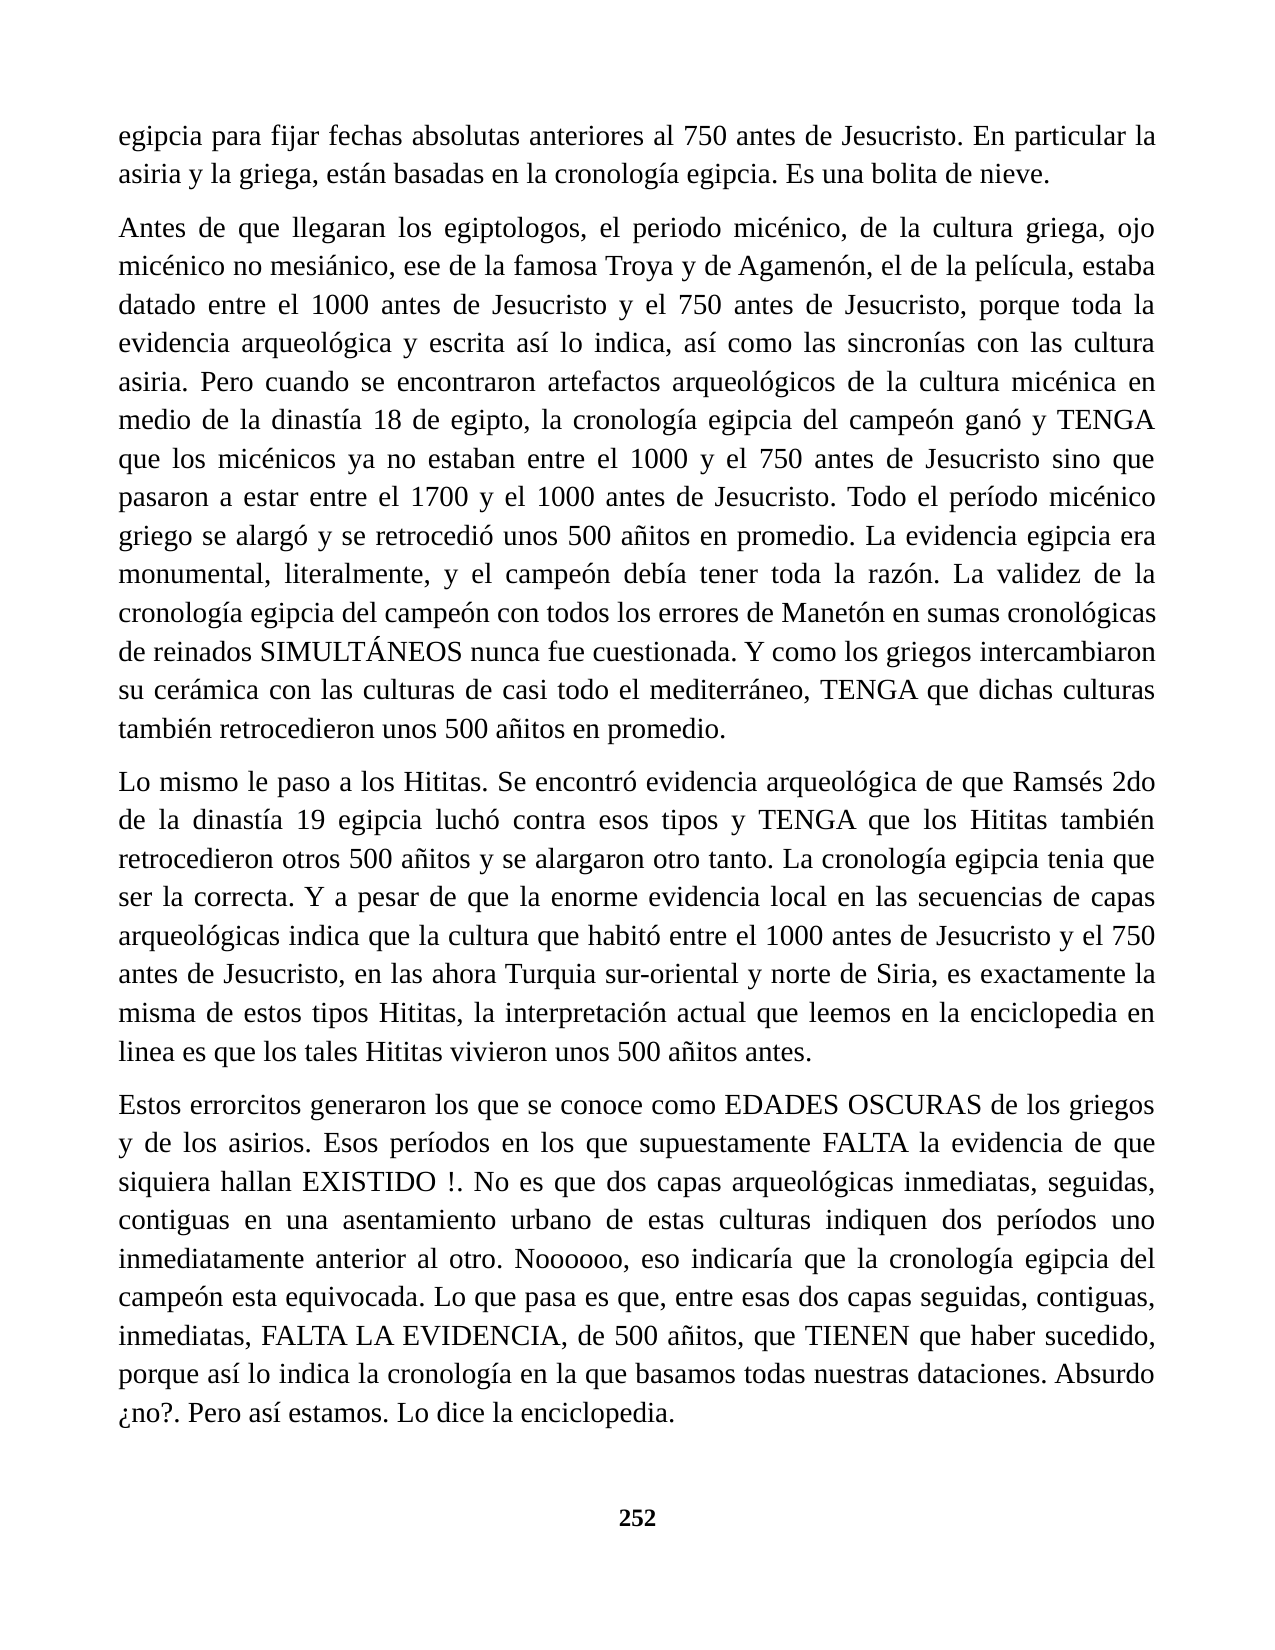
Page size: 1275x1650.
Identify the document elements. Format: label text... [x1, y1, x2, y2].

text egipcia para fijar fechas absolutas anteriores al 750 antes de Jesucristo. En particular la asiria y la griega, están basadas en la cronología egipcia. Es una bolita de nieve. [118, 118, 1157, 190]
text Antes de que llegaran los egiptologos, el periodo micénico, de la cultura griega, ojo micénico no mesiánico, ese de la famosa Troya y de Agamenón, el de la película, estaba datado entre el 1000 antes de Jesucristo y el 750 antes de Jesucristo, porque toda la evidencia arqueológica y escrita así lo indica, así como las sincronías con las cultura asiria. Pero cuando se encontraron artefactos arqueológicos de la cultura micénica en medio de la dinastía 18 de egipto, la cronología egipcia del campeón ganó y TENGA que los micénicos ya no estaban entre el 1000 y el 750 antes de Jesucristo sino que pasaron a estar entre el 1700 y el 1000 antes de Jesucristo. Todo el período micénico griego se alargó y se retrocedió unos 500 añitos en promedio. La evidencia egipcia era monumental, literalmente, y el campeón debía tener toda la razón. La validez de la cronología egipcia del campeón con todos los errores de Manetón en sumas cronológicas de reinados SIMULTÁNEOS nunca fue cuestionada. Y como los griegos intercambiaron su cerámica con las culturas de casi todo el mediterráneo, TENGA que dichas culturas también retrocedieron unos 500 añitos en promedio. [118, 210, 1157, 744]
text Estos errorcitos generaron los que se conoce como EDADES OSCURAS de los griegos y de los asirios. Esos períodos en los que supuestamente FALTA la evidencia de que siquiera hallan EXISTIDO !. No es que dos capas arqueológicas inmediatas, seguidas, contiguas en una asentamiento urbano de estas culturas indiquen dos períodos uno inmediatamente anterior al otro. Noooooo, eso indicaría que la cronología egipcia del campeón esta equivocada. Lo que pasa es que, entre esas dos capas seguidas, contiguas, inmediatas, FALTA LA EVIDENCIA, de 500 añitos, que TIENEN que haber sucedido, porque así lo indica la cronología en la que basamos todas nuestras dataciones. Absurdo ¿no?. Pero así estamos. Lo dice la enciclopedia. [118, 1087, 1157, 1429]
text Lo mismo le paso a los Hititas. Se encontró evidencia arqueológica de que Ramsés 2do de la dinastía 19 egipcia luchó contra esos tipos y TENGA que los Hititas también retrocedieron otros 500 añitos y se alargaron otro tanto. La cronología egipcia tenia que ser la correcta. Y a pesar de que la enorme evidencia local en las secuencias de capas arqueológicas indica que la cultura que habitó entre el 1000 antes de Jesucristo y el 750 antes de Jesucristo, en las ahora Turquia sur-oriental y norte de Siria, es exactamente la misma de estos tipos Hititas, la interpretación actual que leemos en la enciclopedia en linea es que los tales Hititas vivieron unos 500 añitos antes. [118, 764, 1157, 1067]
